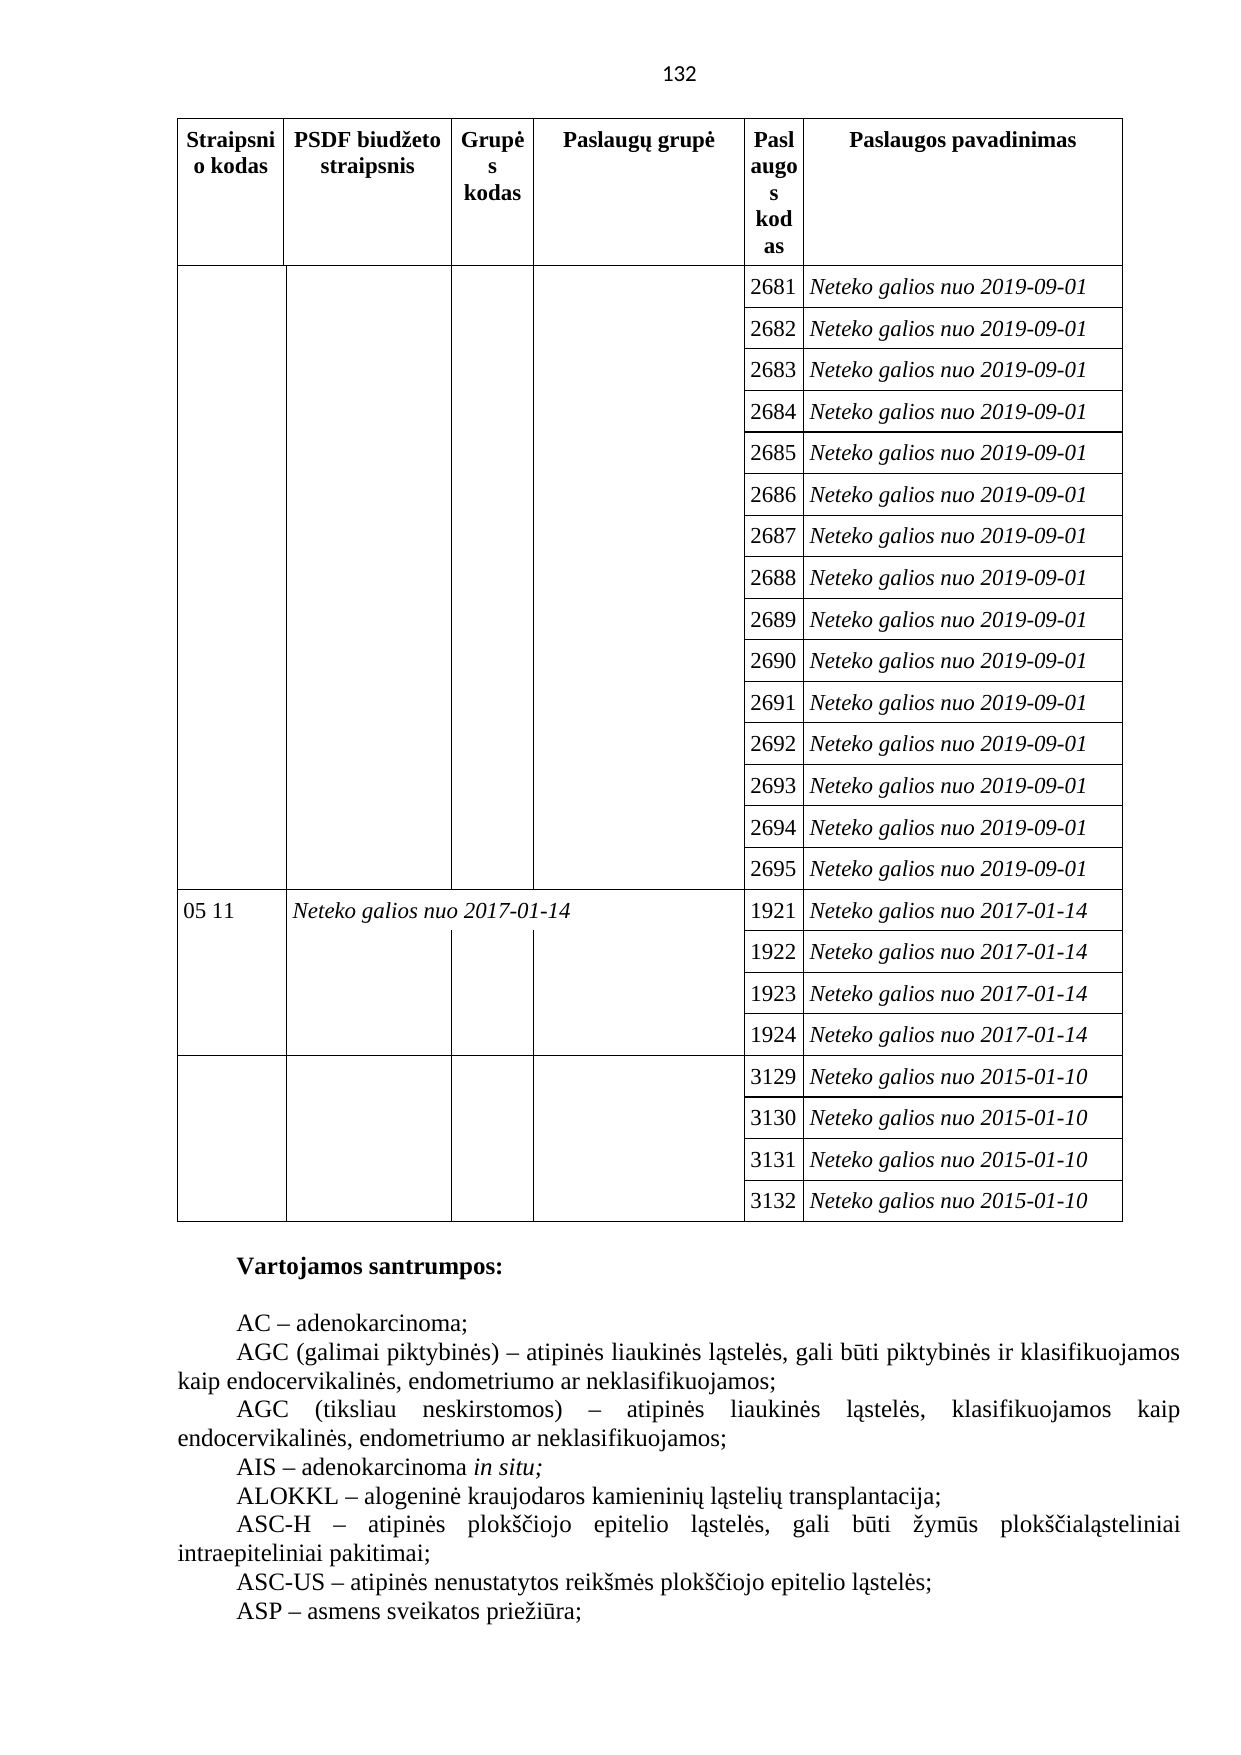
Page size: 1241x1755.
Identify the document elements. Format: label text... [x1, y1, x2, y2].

table_cell [452, 1138, 533, 1179]
table_cell [178, 307, 286, 348]
table_cell [534, 681, 744, 722]
table_cell 3132 [745, 1181, 803, 1221]
text ASC-H – atipinės plokščiojo epitelio ląstelės, gali būti žymūs plokščialąsteliniai intraepiteliniai pakitimai; [177, 1509, 1181, 1567]
table_cell [287, 847, 451, 888]
table_cell 1921 [745, 890, 803, 930]
table_cell [534, 1180, 744, 1221]
table_cell [178, 764, 286, 805]
table_cell Neteko galios nuo 2019-09-01 [804, 266, 1122, 307]
table_cell [534, 972, 744, 1013]
table_cell [287, 805, 451, 847]
table_cell Neteko galios nuo 2015-01-10 [804, 1139, 1122, 1179]
table_cell [534, 266, 744, 307]
table_cell 2685 [745, 433, 803, 473]
table_cell [534, 431, 744, 473]
table_cell [534, 1056, 744, 1179]
table_cell 2688 [745, 557, 803, 598]
table_header PSDF biudžeto straipsnis [284, 119, 451, 265]
table_cell 3129 [745, 1056, 803, 1096]
table_cell [452, 348, 533, 390]
table_cell Neteko galios nuo 2017-01-14 [804, 973, 1122, 1013]
table_cell [178, 639, 286, 681]
table_cell Neteko galios nuo 2019-09-01 [804, 557, 1122, 598]
table_cell [534, 722, 744, 764]
table_cell [452, 556, 533, 598]
table_cell [452, 473, 533, 514]
table_cell [452, 930, 533, 972]
text Vartojamos santrumpos: [177, 1251, 1181, 1279]
table_cell [534, 847, 744, 888]
table_cell [287, 639, 451, 681]
table_cell [452, 681, 533, 722]
text ALOKKL – alogeninė kraujodaros kamieninių ląstelių transplantacija; [177, 1481, 1181, 1509]
table_cell Neteko galios nuo 2015-01-10 [804, 1181, 1122, 1221]
table_cell [452, 722, 533, 764]
table_cell [178, 266, 286, 307]
table_cell 2686 [745, 474, 803, 514]
table_cell Neteko galios nuo 2019-09-01 [804, 723, 1122, 764]
table_cell 2695 [745, 848, 803, 888]
table_cell [178, 1013, 286, 1055]
table_cell Neteko galios nuo 2015-01-10 [804, 1056, 1122, 1096]
table_cell [452, 972, 533, 1013]
table_cell [287, 307, 451, 348]
table_cell [534, 1013, 744, 1055]
table_cell [452, 515, 533, 556]
table_cell [178, 1096, 286, 1138]
table_cell [452, 639, 533, 681]
table_cell [178, 515, 286, 556]
table_cell [178, 348, 286, 390]
table_cell [452, 1180, 533, 1221]
table_cell [287, 1056, 451, 1221]
table_cell [287, 348, 451, 390]
table_cell [178, 556, 286, 598]
table_cell [287, 764, 451, 805]
table_header Paslaugų grupė [534, 119, 744, 265]
table_cell [287, 930, 451, 972]
table_cell Neteko galios nuo 2019-09-01 [804, 474, 1122, 514]
table_cell [534, 639, 744, 681]
table_cell Neteko galios nuo 2019-09-01 [804, 349, 1122, 390]
table_cell Neteko galios nuo 2019-09-01 [804, 848, 1122, 888]
table_cell 1922 [745, 931, 803, 972]
table_cell Neteko galios nuo 2017-01-14 [804, 1014, 1122, 1055]
table_cell Neteko galios nuo 2019-09-01 [804, 640, 1122, 681]
table_cell 2690 [745, 640, 803, 681]
table_cell Neteko galios nuo 2019-09-01 [804, 308, 1122, 348]
table_cell [452, 1056, 533, 1096]
table_cell [178, 681, 286, 722]
table_cell Neteko galios nuo 2017-01-14 [804, 890, 1122, 930]
table_cell [287, 390, 451, 431]
table_cell 2694 [745, 806, 803, 847]
text AGC (galimai piktybinės) – atipinės liaukinės ląstelės, gali būti piktybinės ir klasifikuojamos kaip endocervikalinės, endometriumo ar neklasifikuojamos; [177, 1337, 1181, 1394]
text AC – adenokarcinoma; [177, 1308, 1181, 1337]
table_cell [178, 847, 286, 888]
table_cell Neteko galios nuo 2017-01-14 [287, 890, 744, 930]
table_cell [534, 805, 744, 847]
table_header Paslaugos pavadinimas [804, 119, 1122, 265]
table_cell 3131 [745, 1139, 803, 1179]
text ASC-US – atipinės nenustatytos reikšmės plokščiojo epitelio ląstelės; [177, 1567, 1181, 1596]
table_cell [178, 1056, 286, 1096]
table_cell [287, 473, 451, 514]
table_cell 05 11 [178, 890, 286, 930]
table_cell [452, 598, 533, 639]
table_cell [178, 805, 286, 847]
table_cell [287, 515, 451, 556]
table_header Grupės kodas [452, 119, 533, 265]
table_cell 2687 [745, 516, 803, 556]
table_cell [452, 390, 533, 431]
table_cell [178, 930, 286, 972]
table_cell [287, 972, 451, 1013]
table_cell Neteko galios nuo 2019-09-01 [804, 806, 1122, 847]
table_cell [178, 1180, 286, 1221]
table_cell 3130 [745, 1098, 803, 1138]
table_cell [178, 431, 286, 473]
table_cell 2683 [745, 349, 803, 390]
table_cell 2681 [745, 266, 803, 307]
table_cell 1923 [745, 973, 803, 1013]
table_cell [287, 722, 451, 764]
table_cell [534, 473, 744, 514]
table_cell 2691 [745, 682, 803, 722]
table_cell [452, 266, 533, 307]
table_cell [534, 515, 744, 556]
table_cell [534, 390, 744, 431]
table_cell Neteko galios nuo 2019-09-01 [804, 516, 1122, 556]
table_cell [178, 1138, 286, 1179]
table_cell 2682 [745, 308, 803, 348]
table_cell Neteko galios nuo 2017-01-14 [804, 931, 1122, 972]
table_cell [452, 764, 533, 805]
table_cell Neteko galios nuo 2019-09-01 [804, 599, 1122, 639]
table_cell [178, 722, 286, 764]
table_cell [534, 764, 744, 805]
table_cell [287, 556, 451, 598]
table_cell [534, 307, 744, 348]
table_cell Neteko galios nuo 2019-09-01 [804, 682, 1122, 722]
table_cell Neteko galios nuo 2019-09-01 [804, 765, 1122, 805]
table_cell 2689 [745, 599, 803, 639]
table_cell Neteko galios nuo 2019-09-01 [804, 391, 1122, 431]
table_header Straipsnio kodas [178, 119, 283, 265]
table_cell [287, 266, 451, 307]
table_cell [287, 681, 451, 722]
table_cell [534, 348, 744, 390]
table_cell [452, 1013, 533, 1055]
table_cell [287, 1013, 451, 1055]
table_cell [534, 556, 744, 598]
table_cell [452, 847, 533, 888]
table_cell 2684 [745, 391, 803, 431]
table_cell [452, 805, 533, 847]
table_cell [178, 390, 286, 431]
table_cell [178, 473, 286, 514]
table_cell 1924 [745, 1014, 803, 1055]
text AGC (tiksliau neskirstomos) – atipinės liaukinės ląstelės, klasifikuojamos kaip endocervikalinės, endometriumo ar neklasifikuojamos; [177, 1394, 1181, 1452]
table_cell [452, 1096, 533, 1138]
table_cell [452, 307, 533, 348]
table_cell [178, 598, 286, 639]
table_cell [534, 930, 744, 972]
table_cell [452, 431, 533, 473]
table_cell 2693 [745, 765, 803, 805]
table_cell 2692 [745, 723, 803, 764]
table_cell [178, 972, 286, 1013]
table_cell [287, 598, 451, 639]
text AIS – adenokarcinoma in situ; [177, 1452, 1181, 1481]
table_cell Neteko galios nuo 2019-09-01 [804, 433, 1122, 473]
table_header Paslaugos kodas [745, 119, 803, 265]
table_cell Neteko galios nuo 2015-01-10 [804, 1098, 1122, 1138]
text ASP – asmens sveikatos priežiūra; [177, 1596, 1181, 1624]
table_cell [287, 431, 451, 473]
table_cell [534, 598, 744, 639]
